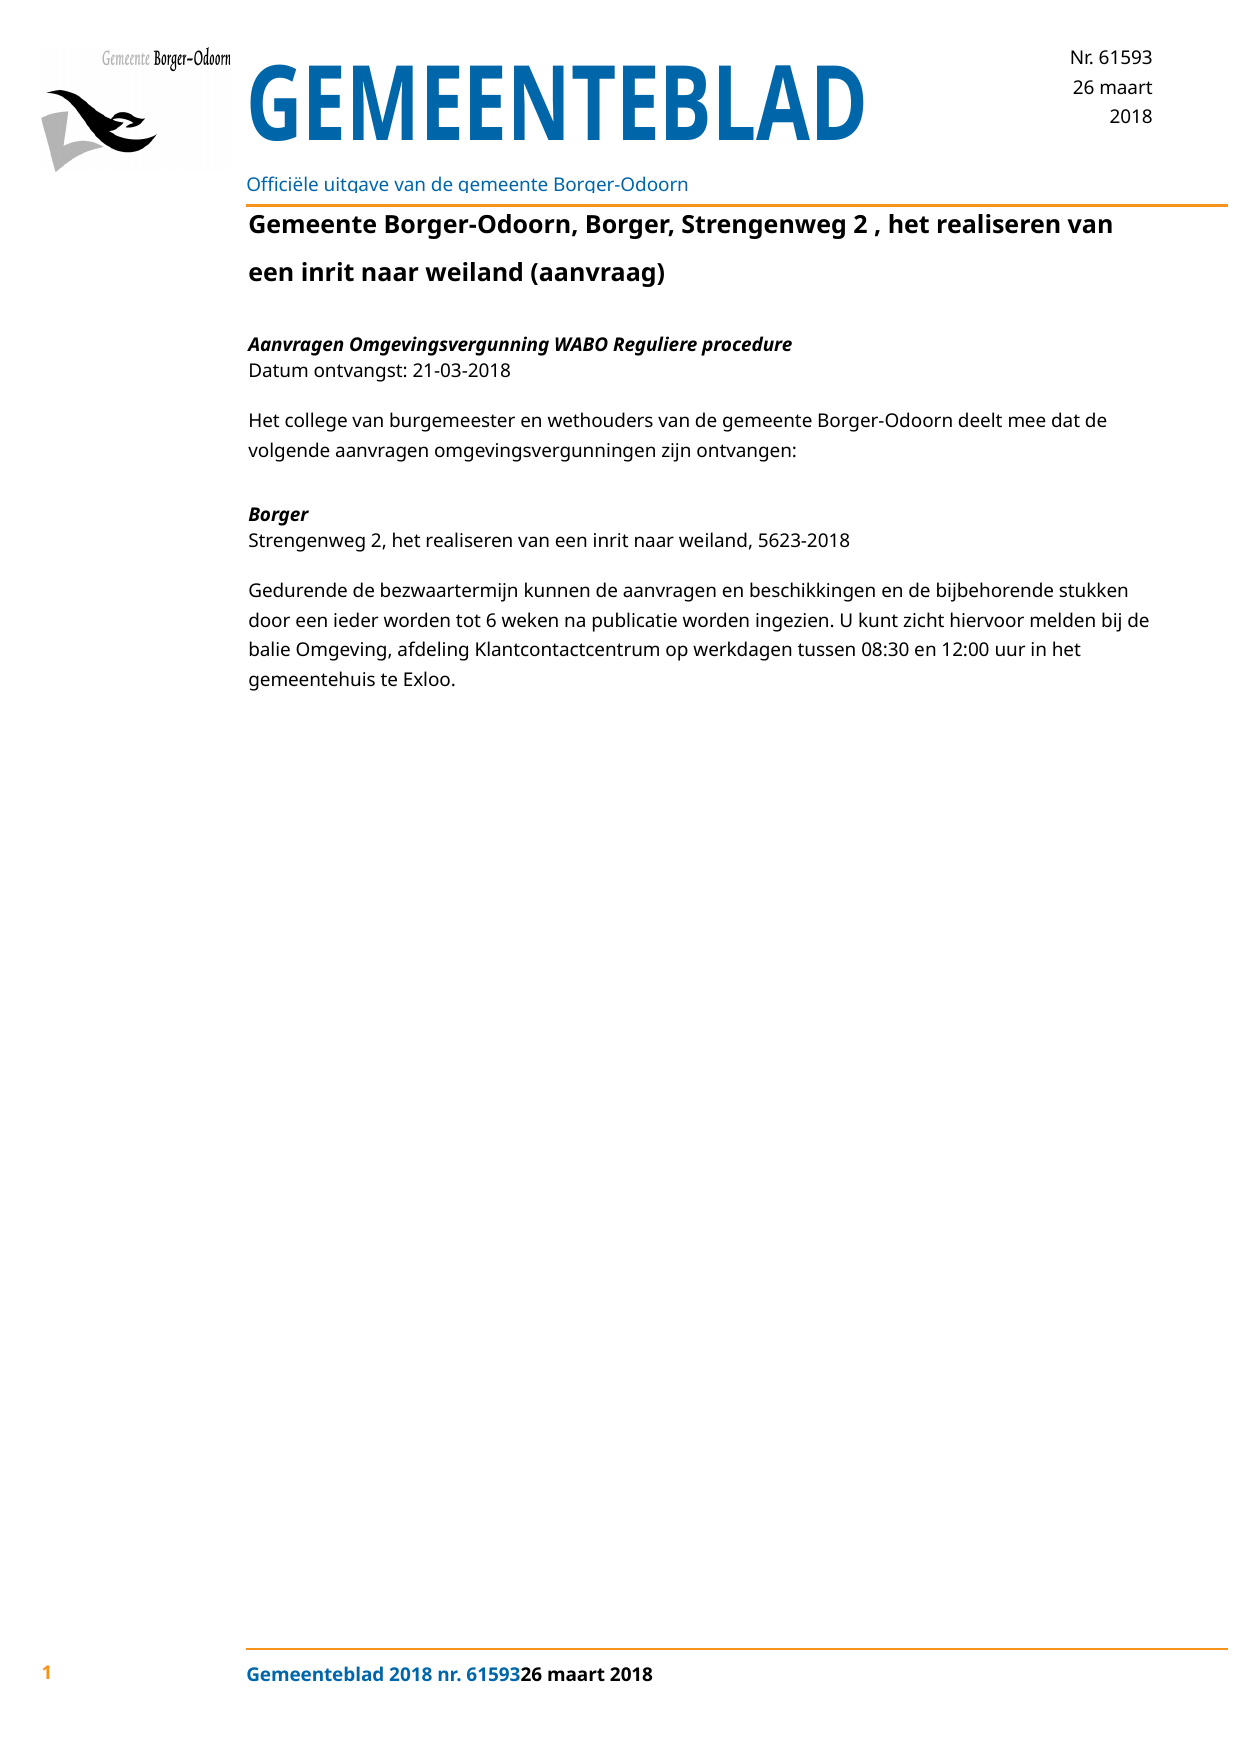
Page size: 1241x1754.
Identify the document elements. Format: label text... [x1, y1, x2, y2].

text Aanvragen Omgevingsvergunning WABO Reguliere procedure [248, 331, 1152, 357]
text Gedurende de bezwaartermijn kunnen de aanvragen en beschikkingen en de bijbehorende stukken door een ieder worden tot 6 weken na publicatie worden ingezien. U kunt zicht hiervoor melden bij de balie Omgeving, afdeling Klantcontactcentrum op werkdagen tussen 08:30 en 12:00 uur in het gemeentehuis te Exloo. [248, 577, 1152, 692]
text Borger [248, 501, 1152, 527]
picture [41, 47, 231, 172]
text Het college van burgemeester en wethouders van de gemeente Borger-Odoorn deelt mee dat de volgende aanvragen omgevingsvergunningen zijn ontvangen: [248, 408, 1152, 463]
text Strengenweg 2, het realiseren van een inrit naar weiland, 5623-2018 [248, 527, 1152, 553]
text Datum ontvangst: 21-03-2018 [248, 357, 1152, 383]
text Gemeente Borger-Odoorn, Borger, Strengenweg 2 , het realiseren van een inrit naar weiland (aanvraag) [248, 207, 1152, 288]
